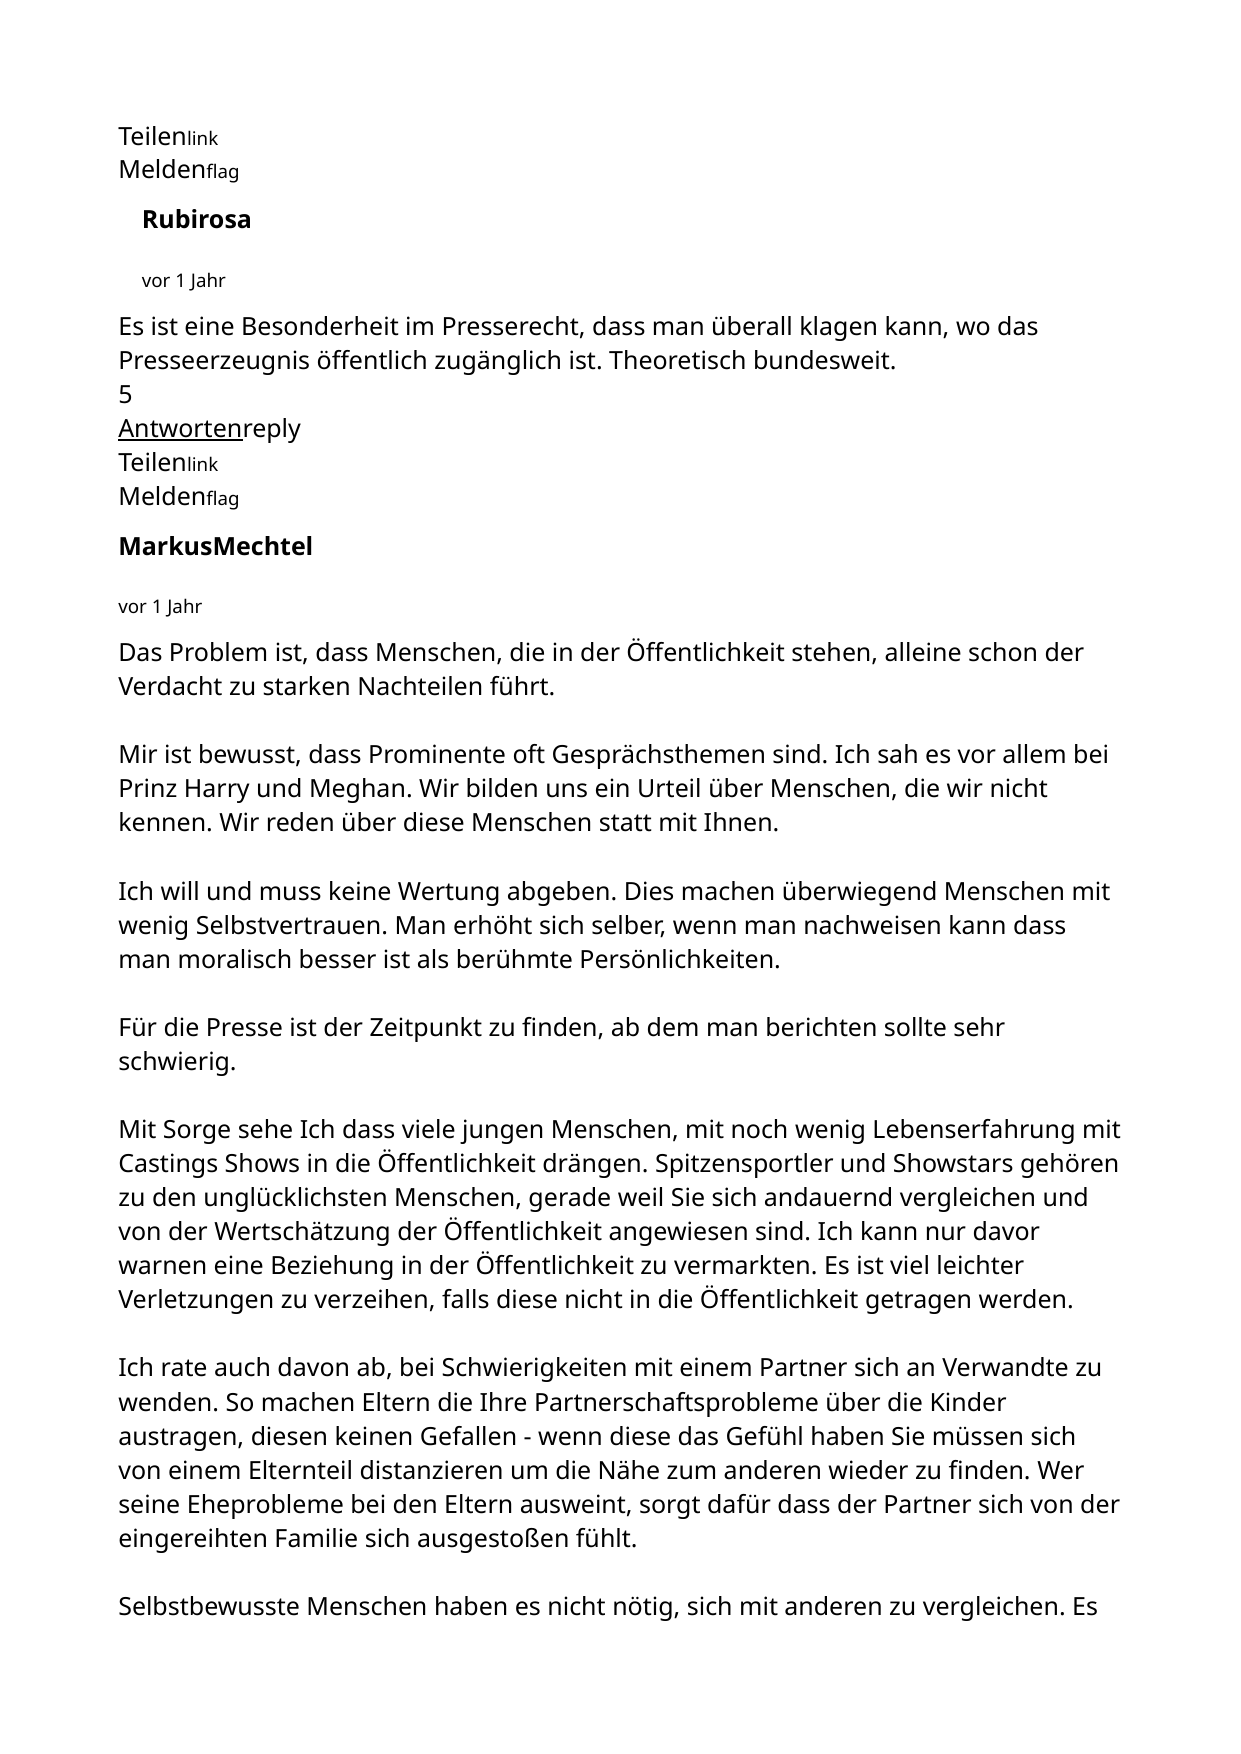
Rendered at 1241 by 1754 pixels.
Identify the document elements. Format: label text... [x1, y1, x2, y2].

text Das Problem ist, dass Menschen, die in der Öffentlichkeit stehen, alleine schon der Verdacht zu starken Nachteilen führt. Mir ist bewusst, dass Prominente oft Gesprächsthemen sind. Ich sah es vor allem bei Prinz Harry und Meghan. Wir bilden uns ein Urteil über Menschen, die wir nicht kennen. Wir reden über diese Menschen statt mit Ihnen. Ich will und muss keine Wertung abgeben. Dies machen überwiegend Menschen mit wenig Selbstvertrauen. Man erhöht sich selber, wenn man nachweisen kann dass man moralisch besser ist als berühmte Persönlichkeiten. Für die Presse ist der Zeitpunkt zu finden, ab dem man berichten sollte sehr schwierig. Mit Sorge sehe Ich dass viele jungen Menschen, mit noch wenig Lebenserfahrung mit Castings Shows in die Öffentlichkeit drängen. Spitzensportler und Showstars gehören zu den unglücklichsten Menschen, gerade weil Sie sich andauernd vergleichen und von der Wertschätzung der Öffentlichkeit angewiesen sind. Ich kann nur davor warnen eine Beziehung in der Öffentlichkeit zu vermarkten. Es ist viel leichter Verletzungen zu verzeihen, falls diese nicht in die Öffentlichkeit getragen werden. Ich rate auch davon ab, bei Schwierigkeiten mit einem Partner sich an Verwandte zu wenden. So machen Eltern die Ihre Partnerschaftsprobleme über die Kinder austragen, diesen keinen Gefallen - wenn diese das Gefühl haben Sie müssen sich von einem Elternteil distanzieren um die Nähe zum anderen wieder zu finden. Wer seine Eheprobleme bei den Eltern ausweint, sorgt dafür dass der Partner sich von der eingereihten Familie sich ausgestoßen fühlt. Selbstbewusste Menschen haben es nicht nötig, sich mit anderen zu vergleichen. Es [118, 635, 1122, 1623]
text vor 1 Jahr [118, 594, 1117, 619]
text 5 [118, 376, 1122, 411]
text Rubirosa [142, 202, 1114, 236]
text Teilenlink [118, 118, 1122, 152]
text vor 1 Jahr [142, 267, 1117, 293]
text Meldenflag [118, 152, 1122, 186]
text Teilenlink [118, 444, 1122, 479]
text Antwortenreply [118, 411, 1122, 444]
text Meldenflag [118, 479, 1122, 513]
text MarkusMechtel [118, 528, 1114, 562]
text Es ist eine Besonderheit im Presserecht, dass man überall klagen kann, wo das Presseerzeugnis öffentlich zugänglich ist. Theoretisch bundesweit. [118, 308, 1122, 376]
